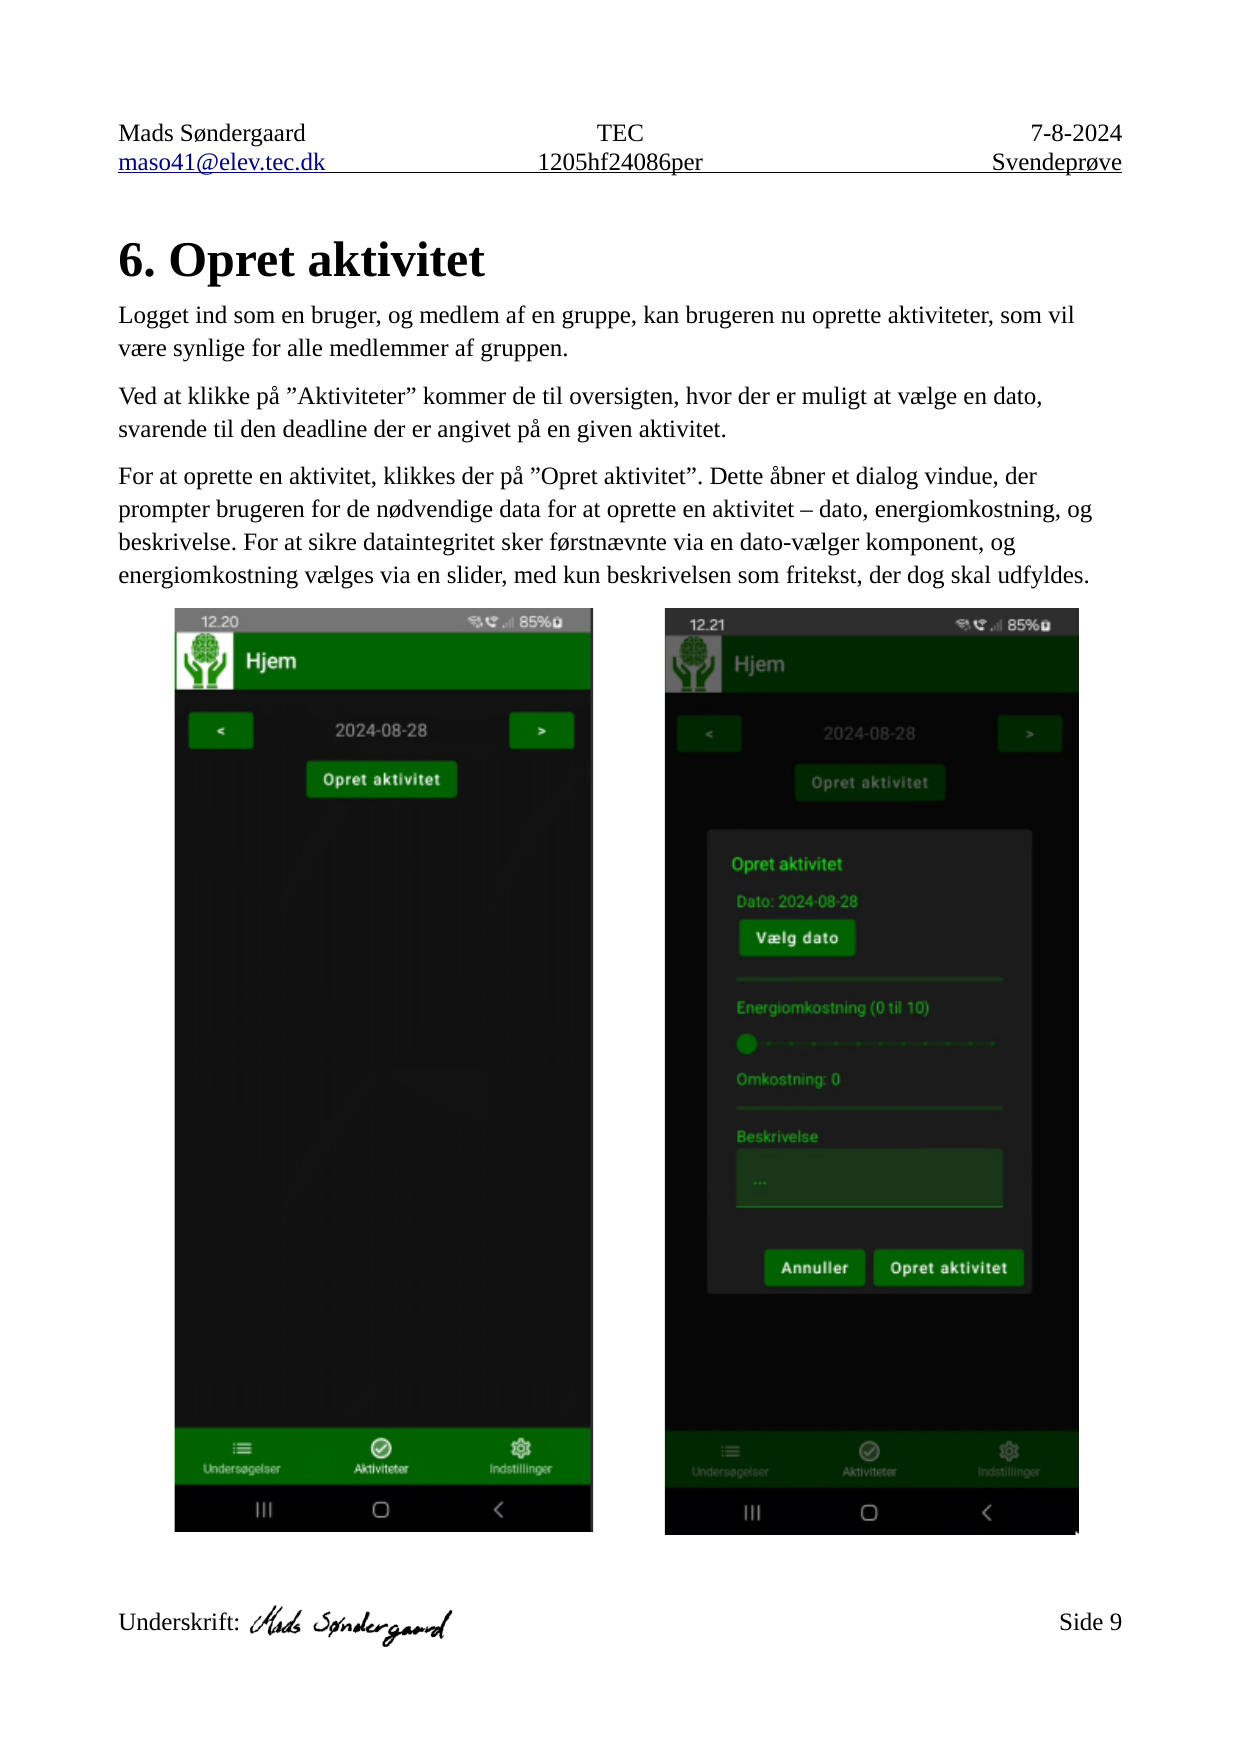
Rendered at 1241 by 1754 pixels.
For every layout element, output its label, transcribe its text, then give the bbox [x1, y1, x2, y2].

picture [244, 1600, 458, 1647]
text For at oprette en aktivitet, klikkes der på ”Opret aktivitet”. Dette åbner et dialog vindue, der prompter brugeren for de nødvendige data for at oprette en aktivitet – dato, energiomkostning, og beskrivelse. For at sikre dataintegritet sker førstnævnte via en dato-vælger komponent, og energiomkostning vælges via en slider, med kun beskrivelsen som fritekst, der dog skal udfyldes. [118, 461, 1122, 589]
text Logget ind som en bruger, og medlem af en gruppe, kan brugeren nu oprette aktiviteter, som vil være synlige for alle medlemmer af gruppen. [118, 300, 1122, 362]
subtitle 6. Opret aktivitet [118, 230, 1122, 288]
text Ved at klikke på ”Aktiviteter” kommer de til oversigten, hvor der er muligt at vælge en dato, svarende til den deadline der er angivet på en given aktivitet. [118, 381, 1122, 442]
picture [174, 608, 594, 1532]
picture [664, 608, 1079, 1535]
